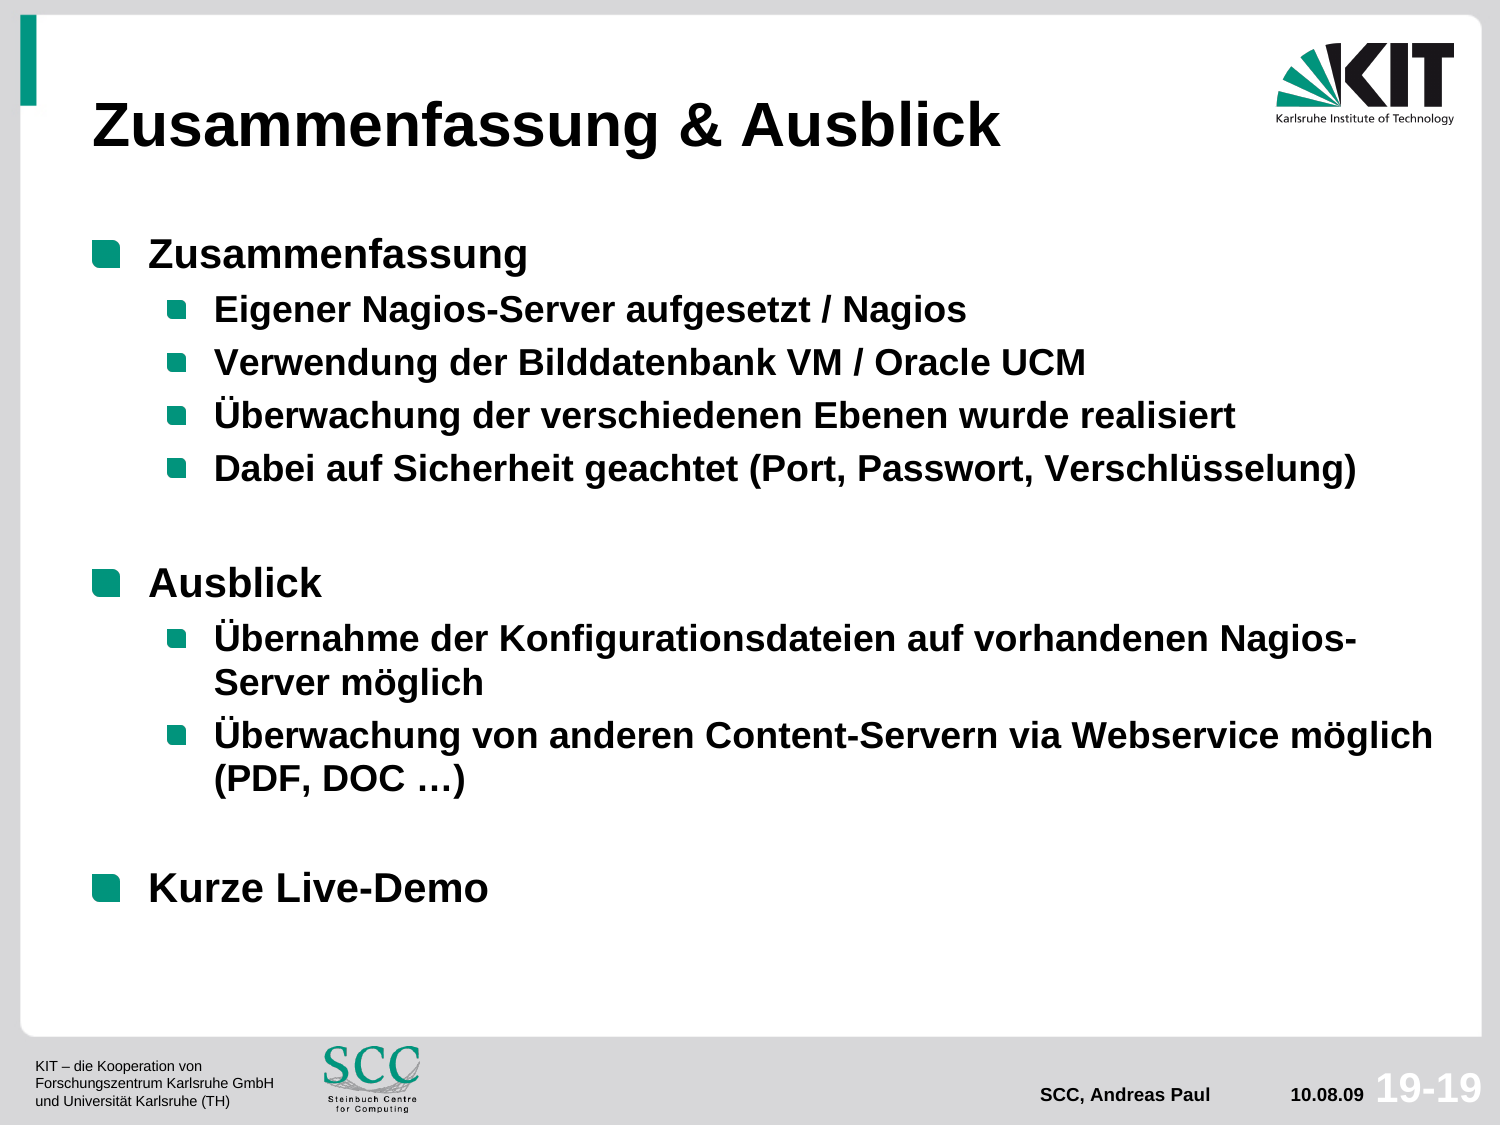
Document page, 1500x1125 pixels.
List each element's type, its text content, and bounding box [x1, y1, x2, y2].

list Zusammenfassung Eigener Nagios-Server aufgesetzt / Nagios Verwendung der Bilddatenbank VM / Oracle UCM Überwachung der verschiedenen Ebenen wurde realisiert Dabei auf Sicherheit geachtet (Port, Passwort, Verschlüsselung) Ausblick Übernahme der Konfigurationsdateien auf vorhandenen Nagios-Server möglich Überwachung von anderen Content-Servern via Webservice möglich (PDF, DOC …) Kurze Live-Demo [92, 228, 1442, 957]
picture [0, 0, 1500, 1125]
title Zusammenfassung & Ausblick [92, 56, 1147, 192]
